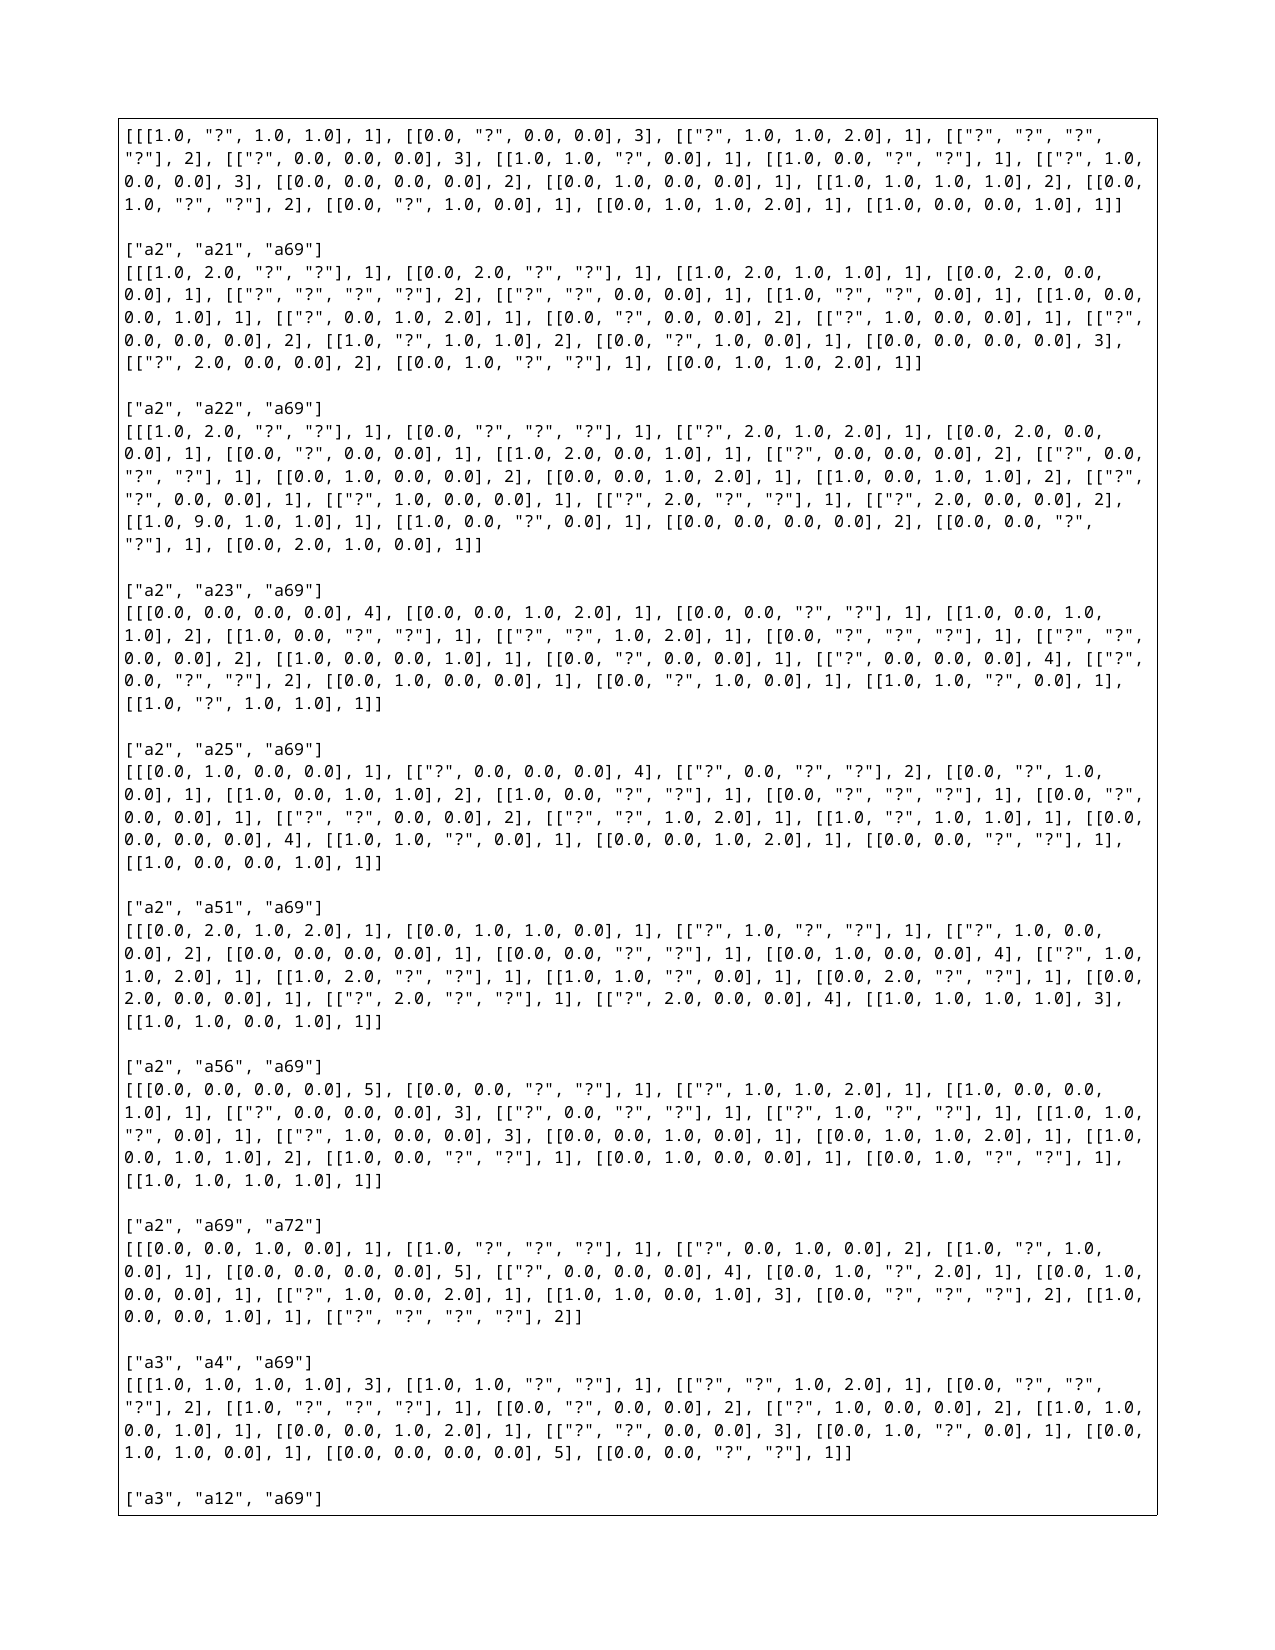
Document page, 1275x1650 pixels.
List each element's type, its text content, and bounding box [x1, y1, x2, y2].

table_header [[[1.0, "?", 1.0, 1.0], 1], [[0.0, "?", 0.0, 0.0], 3], [["?", 1.0, 1.0, 2.0], 1], [["?", "?", "?", "?"], 2], [["?", 0.0, 0.0, 0.0], 3], [[1.0, 1.0, "?", 0.0], 1], [[1.0, 0.0, "?", "?"], 1], [["?", 1.0, 0.0, 0.0], 3], [[0.0, 0.0, 0.0, 0.0], 2], [[0.0, 1.0, 0.0, 0.0], 1], [[1.0, 1.0, 1.0, 1.0], 2], [[0.0, 1.0, "?", "?"], 2], [[0.0, "?", 1.0, 0.0], 1], [[0.0, 1.0, 1.0, 2.0], 1], [[1.0, 0.0, 0.0, 1.0], 1]] ["a2", "a21", "a69"] [[[1.0, 2.0, "?", "?"], 1], [[0.0, 2.0, "?", "?"], 1], [[1.0, 2.0, 1.0, 1.0], 1], [[0.0, 2.0, 0.0, 0.0], 1], [["?", "?", "?", "?"], 2], [["?", "?", 0.0, 0.0], 1], [[1.0, "?", "?", 0.0], 1], [[1.0, 0.0, 0.0, 1.0], 1], [["?", 0.0, 1.0, 2.0], 1], [[0.0, "?", 0.0, 0.0], 2], [["?", 1.0, 0.0, 0.0], 1], [["?", 0.0, 0.0, 0.0], 2], [[1.0, "?", 1.0, 1.0], 2], [[0.0, "?", 1.0, 0.0], 1], [[0.0, 0.0, 0.0, 0.0], 3], [["?", 2.0, 0.0, 0.0], 2], [[0.0, 1.0, "?", "?"], 1], [[0.0, 1.0, 1.0, 2.0], 1]] ["a2", "a22", "a69"] [[[1.0, 2.0, "?", "?"], 1], [[0.0, "?", "?", "?"], 1], [["?", 2.0, 1.0, 2.0], 1], [[0.0, 2.0, 0.0, 0.0], 1], [[0.0, "?", 0.0, 0.0], 1], [[1.0, 2.0, 0.0, 1.0], 1], [["?", 0.0, 0.0, 0.0], 2], [["?", 0.0, "?", "?"], 1], [[0.0, 1.0, 0.0, 0.0], 2], [[0.0, 0.0, 1.0, 2.0], 1], [[1.0, 0.0, 1.0, 1.0], 2], [["?", "?", 0.0, 0.0], 1], [["?", 1.0, 0.0, 0.0], 1], [["?", 2.0, "?", "?"], 1], [["?", 2.0, 0.0, 0.0], 2], [[1.0, 9.0, 1.0, 1.0], 1], [[1.0, 0.0, "?", 0.0], 1], [[0.0, 0.0, 0.0, 0.0], 2], [[0.0, 0.0, "?", "?"], 1], [[0.0, 2.0, 1.0, 0.0], 1]] ["a2", "a23", "a69"] [[[0.0, 0.0, 0.0, 0.0], 4], [[0.0, 0.0, 1.0, 2.0], 1], [[0.0, 0.0, "?", "?"], 1], [[1.0, 0.0, 1.0, 1.0], 2], [[1.0, 0.0, "?", "?"], 1], [["?", "?", 1.0, 2.0], 1], [[0.0, "?", "?", "?"], 1], [["?", "?", 0.0, 0.0], 2], [[1.0, 0.0, 0.0, 1.0], 1], [[0.0, "?", 0.0, 0.0], 1], [["?", 0.0, 0.0, 0.0], 4], [["?", 0.0, "?", "?"], 2], [[0.0, 1.0, 0.0, 0.0], 1], [[0.0, "?", 1.0, 0.0], 1], [[1.0, 1.0, "?", 0.0], 1], [[1.0, "?", 1.0, 1.0], 1]] ["a2", "a25", "a69"] [[[0.0, 1.0, 0.0, 0.0], 1], [["?", 0.0, 0.0, 0.0], 4], [["?", 0.0, "?", "?"], 2], [[0.0, "?", 1.0, 0.0], 1], [[1.0, 0.0, 1.0, 1.0], 2], [[1.0, 0.0, "?", "?"], 1], [[0.0, "?", "?", "?"], 1], [[0.0, "?", 0.0, 0.0], 1], [["?", "?", 0.0, 0.0], 2], [["?", "?", 1.0, 2.0], 1], [[1.0, "?", 1.0, 1.0], 1], [[0.0, 0.0, 0.0, 0.0], 4], [[1.0, 1.0, "?", 0.0], 1], [[0.0, 0.0, 1.0, 2.0], 1], [[0.0, 0.0, "?", "?"], 1], [[1.0, 0.0, 0.0, 1.0], 1]] ["a2", "a51", "a69"] [[[0.0, 2.0, 1.0, 2.0], 1], [[0.0, 1.0, 1.0, 0.0], 1], [["?", 1.0, "?", "?"], 1], [["?", 1.0, 0.0, 0.0], 2], [[0.0, 0.0, 0.0, 0.0], 1], [[0.0, 0.0, "?", "?"], 1], [[0.0, 1.0, 0.0, 0.0], 4], [["?", 1.0, 1.0, 2.0], 1], [[1.0, 2.0, "?", "?"], 1], [[1.0, 1.0, "?", 0.0], 1], [[0.0, 2.0, "?", "?"], 1], [[0.0, 2.0, 0.0, 0.0], 1], [["?", 2.0, "?", "?"], 1], [["?", 2.0, 0.0, 0.0], 4], [[1.0, 1.0, 1.0, 1.0], 3], [[1.0, 1.0, 0.0, 1.0], 1]] ["a2", "a56", "a69"] [[[0.0, 0.0, 0.0, 0.0], 5], [[0.0, 0.0, "?", "?"], 1], [["?", 1.0, 1.0, 2.0], 1], [[1.0, 0.0, 0.0, 1.0], 1], [["?", 0.0, 0.0, 0.0], 3], [["?", 0.0, "?", "?"], 1], [["?", 1.0, "?", "?"], 1], [[1.0, 1.0, "?", 0.0], 1], [["?", 1.0, 0.0, 0.0], 3], [[0.0, 0.0, 1.0, 0.0], 1], [[0.0, 1.0, 1.0, 2.0], 1], [[1.0, 0.0, 1.0, 1.0], 2], [[1.0, 0.0, "?", "?"], 1], [[0.0, 1.0, 0.0, 0.0], 1], [[0.0, 1.0, "?", "?"], 1], [[1.0, 1.0, 1.0, 1.0], 1]] ["a2", "a69", "a72"] [[[0.0, 0.0, 1.0, 0.0], 1], [[1.0, "?", "?", "?"], 1], [["?", 0.0, 1.0, 0.0], 2], [[1.0, "?", 1.0, 0.0], 1], [[0.0, 0.0, 0.0, 0.0], 5], [["?", 0.0, 0.0, 0.0], 4], [[0.0, 1.0, "?", 2.0], 1], [[0.0, 1.0, 0.0, 0.0], 1], [["?", 1.0, 0.0, 2.0], 1], [[1.0, 1.0, 0.0, 1.0], 3], [[0.0, "?", "?", "?"], 2], [[1.0, 0.0, 0.0, 1.0], 1], [["?", "?", "?", "?"], 2]] ["a3", "a4", "a69"] [[[1.0, 1.0, 1.0, 1.0], 3], [[1.0, 1.0, "?", "?"], 1], [["?", "?", 1.0, 2.0], 1], [[0.0, "?", "?", "?"], 2], [[1.0, "?", "?", "?"], 1], [[0.0, "?", 0.0, 0.0], 2], [["?", 1.0, 0.0, 0.0], 2], [[1.0, 1.0, 0.0, 1.0], 1], [[0.0, 0.0, 1.0, 2.0], 1], [["?", "?", 0.0, 0.0], 3], [[0.0, 1.0, "?", 0.0], 1], [[0.0, 1.0, 1.0, 0.0], 1], [[0.0, 0.0, 0.0, 0.0], 5], [[0.0, 0.0, "?", "?"], 1]] ["a3", "a12", "a69"] [119, 119, 1157, 1515]
